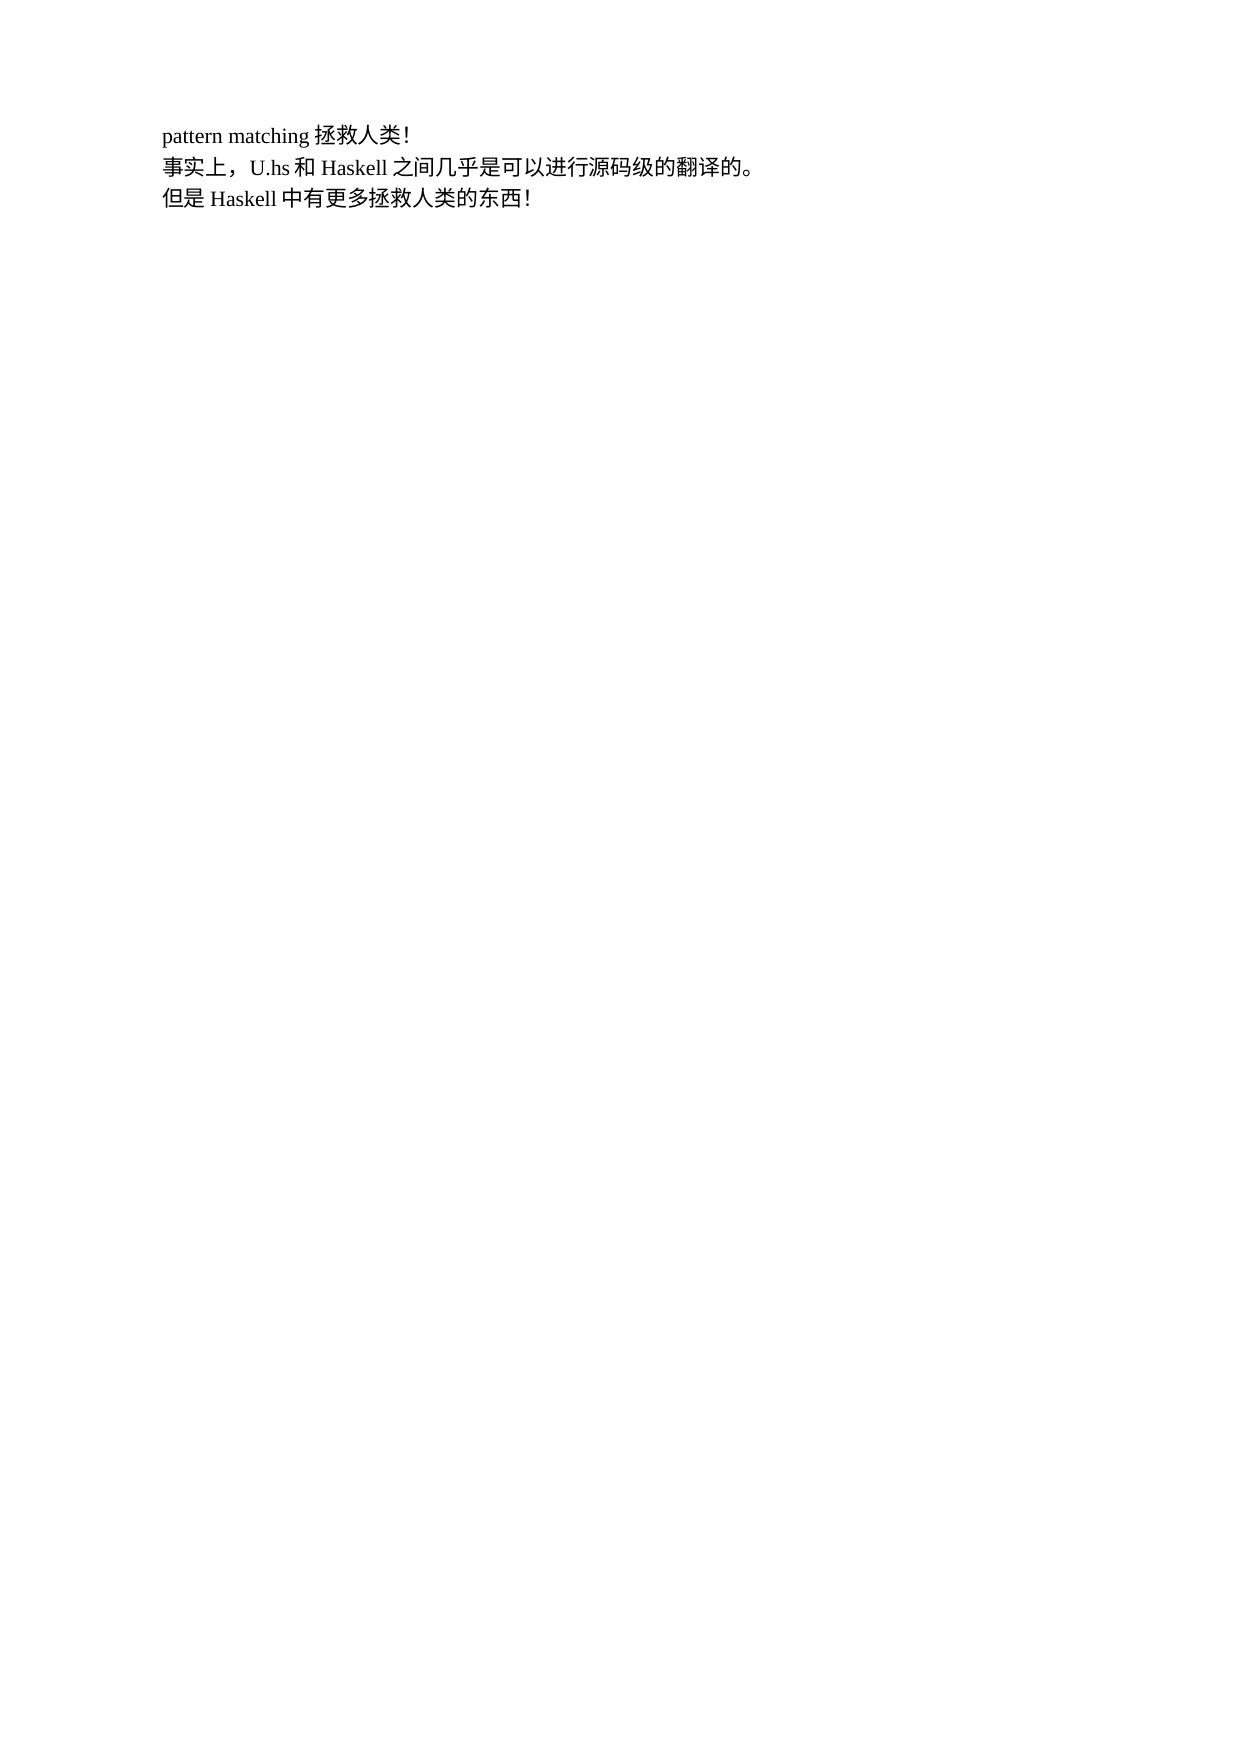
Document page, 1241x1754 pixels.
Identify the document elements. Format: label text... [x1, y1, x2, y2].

text 事实上，U.hs和Haskell之间几乎是可以进行源码级的翻译的。 [118, 150, 1122, 181]
text 但是Haskell中有更多拯救人类的东西！ [118, 181, 1122, 213]
text pattern matching拯救人类！ [118, 118, 1122, 150]
